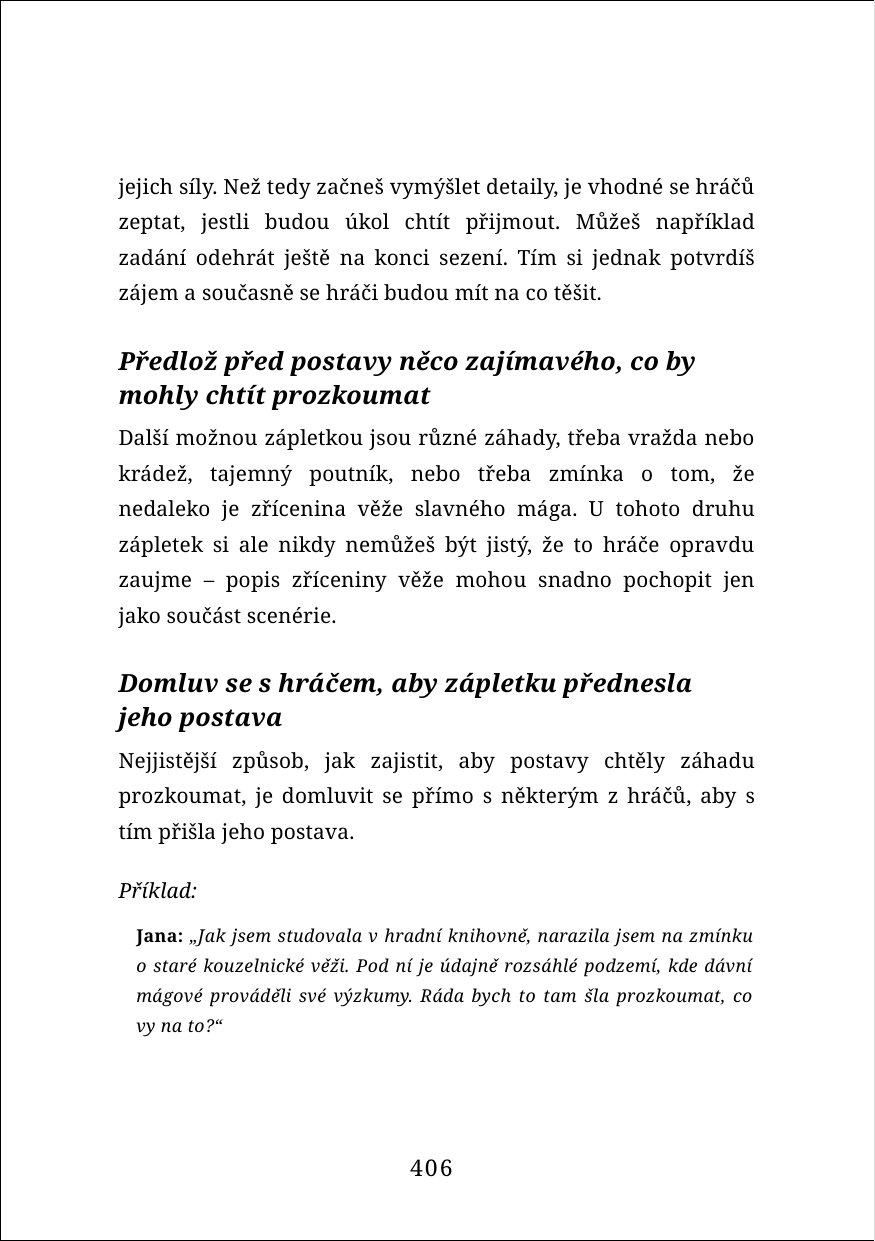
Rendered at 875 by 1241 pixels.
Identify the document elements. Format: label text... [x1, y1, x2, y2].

text Nejjistější způsob, jak zajistit, aby postavy chtěly záhadu prozkoumat, je domluvit se přímo s některým z hráčů, aby s tím přišla jeho postava. [118, 746, 756, 845]
text Další možnou zápletkou jsou různé záhady, třeba vražda nebo krádež, tajemný poutník, nebo třeba zmínka o tom, že nedaleko je zřícenina věže slavného mága. U tohoto druhu zápletek si ale nikdy nemůžeš být jistý, že to hráče opravdu zaujme – popis zříceniny věže mohou snadno pochopit jen jako součást scenérie. [118, 423, 756, 629]
text Jana: „Jak jsem studovala v hradní knihovně, narazila jsem na zmínku o staré kouzelnické věži. Pod ní je údajně rozsáhlé podzemí, kde dávní mágové prováděli své výzkumy. Ráda bych to tam šla prozkoumat, co vy na to?“ [136, 923, 756, 1038]
text Příklad: [118, 876, 756, 904]
subtitle Předlož před postavy něco zajímavého, co by mohly chtít prozkoumat [118, 343, 756, 411]
text jejich síly. Než tedy začneš vymýšlet detaily, je vhodné se hráčů zeptat, jestli budou úkol chtít přijmout. Můžeš například zadání odehrát ještě na konci sezení. Tím si jednak potvrdíš zájem a současně se hráči budou mít na co těšit. [118, 172, 756, 307]
subtitle Domluv se s hráčem, aby zápletku přednesla jeho postava [118, 666, 756, 734]
